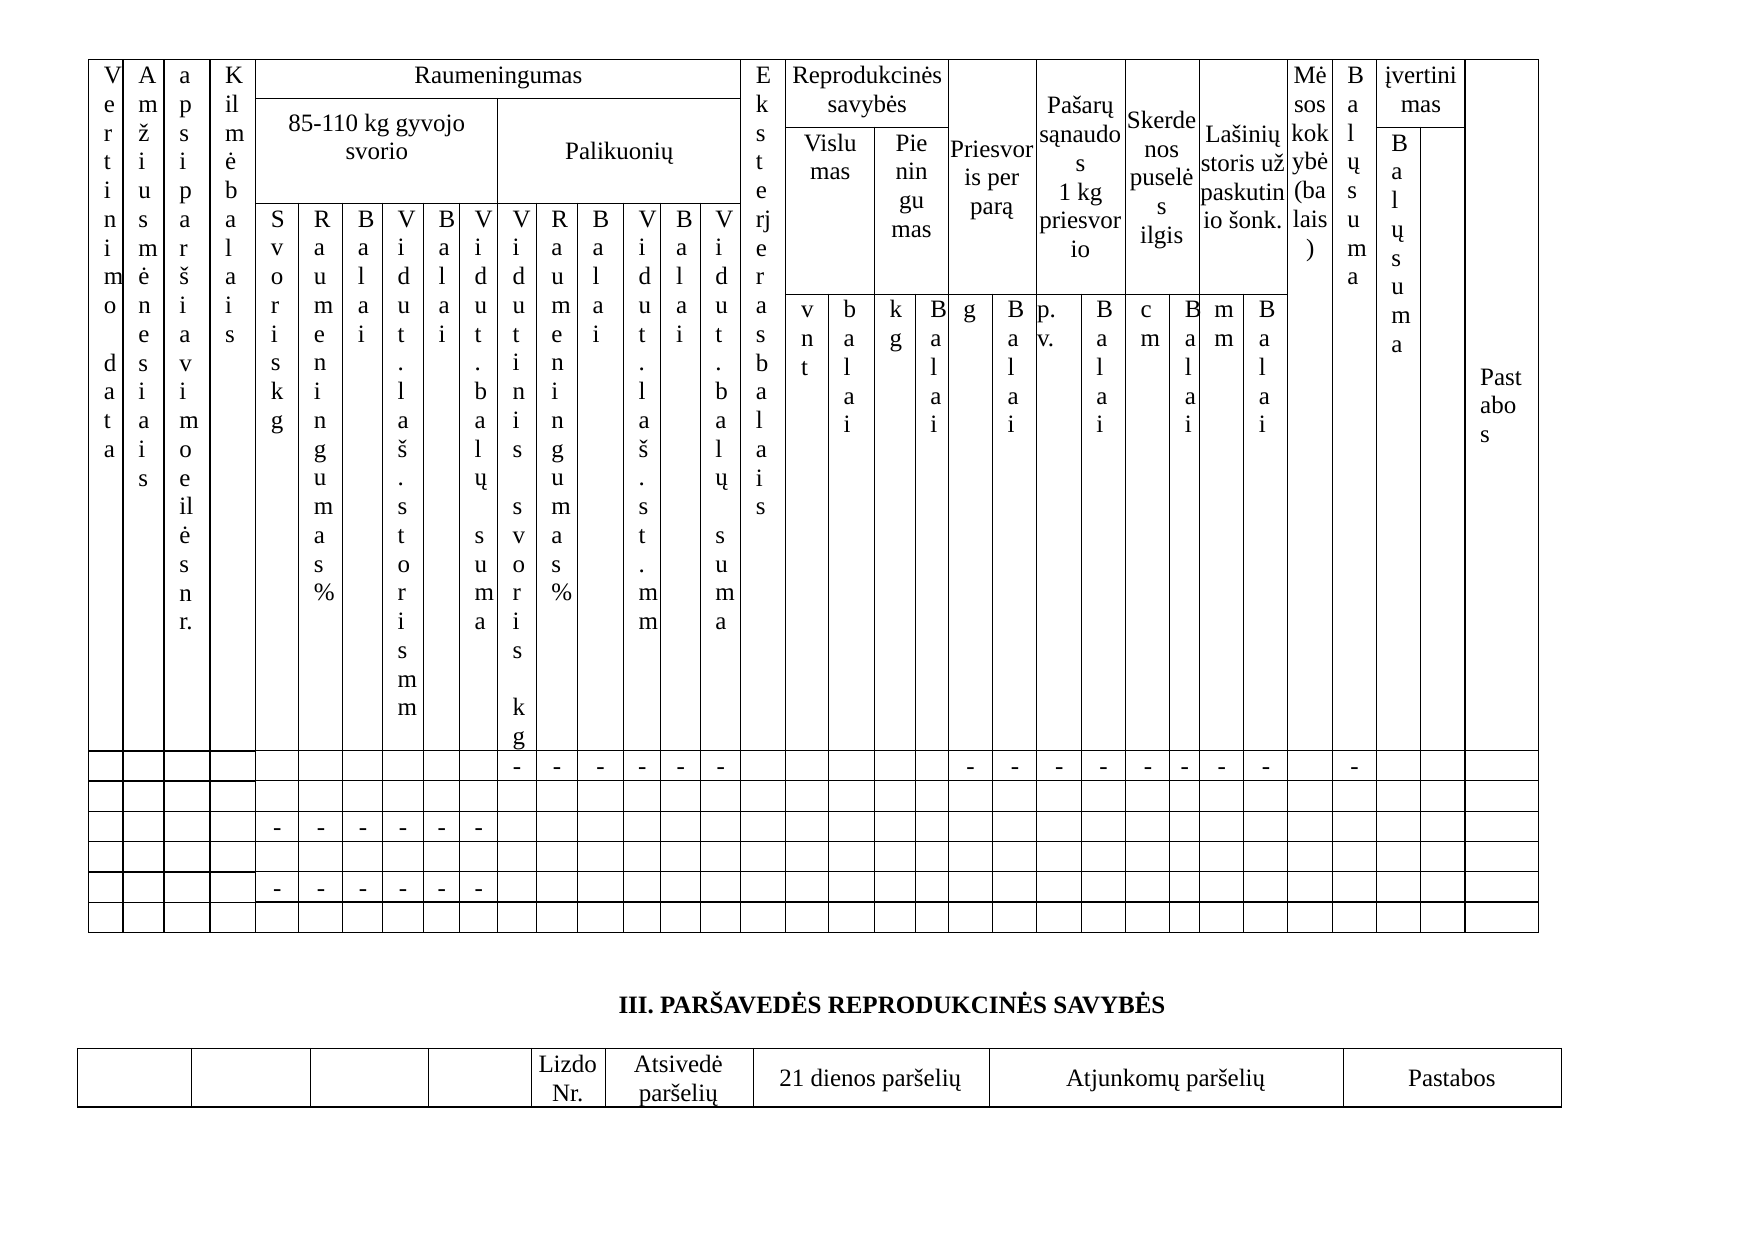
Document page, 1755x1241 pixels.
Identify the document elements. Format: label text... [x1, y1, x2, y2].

table_cell [498, 812, 536, 841]
table_cell - [383, 812, 423, 841]
table_cell [1421, 903, 1464, 932]
table_cell Pieningumas [875, 128, 948, 293]
table_cell [165, 752, 209, 780]
table_cell [1333, 872, 1376, 901]
table_cell [916, 751, 948, 780]
table_cell - [624, 751, 660, 780]
table_cell [1288, 812, 1332, 841]
table_cell [124, 873, 163, 901]
table_cell - [460, 872, 497, 901]
table_cell Skerdenos puselės ilgis [1126, 60, 1199, 293]
table_cell [829, 781, 874, 811]
table_cell mm [1200, 295, 1243, 750]
table_cell [1466, 903, 1538, 932]
table_cell [1377, 812, 1420, 841]
table_cell Balai [661, 204, 700, 750]
table_cell Balai [343, 204, 382, 750]
table_cell [424, 751, 459, 780]
table_cell [1421, 812, 1464, 841]
table_cell [829, 812, 874, 841]
table_cell [1244, 781, 1287, 811]
table_cell [741, 842, 785, 871]
text III. PARŠAVEDĖS REPRODUKCINĖS SAVYBĖS [89, 990, 1695, 1019]
table_cell [624, 903, 660, 932]
table_cell Balai [578, 204, 623, 750]
table_cell [875, 842, 915, 871]
table_cell kg [875, 295, 915, 750]
table_cell [165, 873, 209, 901]
table_cell Balai [1082, 295, 1125, 750]
table_cell [299, 903, 342, 932]
table_header Atjunkomų paršelių [990, 1049, 1343, 1106]
table_cell [875, 781, 915, 811]
table_cell [424, 903, 459, 932]
table_cell [256, 903, 298, 932]
table_cell [343, 751, 382, 780]
table_cell [916, 842, 948, 871]
table_cell - [661, 751, 700, 780]
table_cell [165, 812, 209, 841]
table_cell [875, 751, 915, 780]
table_cell [498, 903, 536, 932]
table_cell Vislumas [786, 128, 874, 293]
table_cell [1082, 872, 1125, 901]
table_cell [383, 751, 423, 780]
table_cell [1288, 903, 1332, 932]
table_cell [661, 872, 700, 901]
table_cell [383, 903, 423, 932]
table_cell [256, 842, 298, 871]
table_cell Balai [424, 204, 459, 750]
table_cell Vidut.laš.storis mm [383, 204, 423, 750]
table_cell - [424, 872, 459, 901]
table_header Raumeningumas [256, 60, 740, 98]
table_cell [383, 842, 423, 871]
table_cell [701, 781, 740, 811]
table_cell [1288, 781, 1332, 811]
table_header Pastabos [1344, 1049, 1561, 1106]
table_cell [211, 782, 255, 811]
table_cell Mėsos kokybė (balais) [1288, 60, 1332, 750]
table_cell [1288, 842, 1332, 871]
table_cell [537, 872, 577, 901]
table_cell [256, 781, 298, 811]
table_header įvertinimas [1377, 60, 1464, 127]
table_cell [949, 812, 992, 841]
table_cell balai [829, 295, 874, 750]
table_cell [1037, 812, 1081, 841]
table_cell Balai [1170, 295, 1199, 750]
table_cell [949, 842, 992, 871]
table_cell [537, 842, 577, 871]
table_cell [875, 812, 915, 841]
table_cell [165, 782, 209, 811]
table_cell - [993, 751, 1036, 780]
table_cell [1170, 842, 1199, 871]
table_cell [578, 903, 623, 932]
table_cell - [1244, 751, 1287, 780]
table_cell [741, 781, 785, 811]
table_header Reprodukcinės savybės [786, 60, 948, 127]
table_cell [1288, 872, 1332, 901]
table_cell Vidut.balų suma [701, 204, 740, 750]
table_cell [916, 872, 948, 901]
table_cell [1200, 812, 1243, 841]
table_cell [741, 872, 785, 901]
table_cell [498, 781, 536, 811]
table_header 21 dienos paršelių [754, 1049, 989, 1106]
table_cell [916, 781, 948, 811]
table_header [311, 1049, 428, 1106]
table_cell [578, 842, 623, 871]
table_cell [1244, 812, 1287, 841]
table_cell [1037, 781, 1081, 811]
table_cell [1200, 781, 1243, 811]
table_cell [343, 781, 382, 811]
table_cell [124, 782, 163, 811]
table_cell [786, 842, 828, 871]
table_cell Vidut.balų suma [460, 204, 497, 750]
table_cell [1082, 812, 1125, 841]
table_cell [829, 842, 874, 871]
table_cell [1126, 903, 1169, 932]
table_cell [211, 903, 255, 932]
table_cell [1244, 903, 1287, 932]
table_cell [701, 903, 740, 932]
table_cell [578, 781, 623, 811]
table_cell Balų suma [1333, 60, 1376, 750]
table_cell [1200, 903, 1243, 932]
table_cell [383, 781, 423, 811]
table_cell [460, 903, 497, 932]
table_cell p.v. [1037, 295, 1081, 750]
table_cell [299, 751, 342, 780]
table_header [78, 1049, 191, 1106]
table_cell [1333, 812, 1376, 841]
table_cell [537, 812, 577, 841]
table_cell [1170, 781, 1199, 811]
table_cell [1466, 842, 1538, 871]
table_cell [741, 903, 785, 932]
table_cell - [1126, 751, 1169, 780]
table_cell [165, 842, 209, 871]
table_cell [786, 903, 828, 932]
table_cell [498, 872, 536, 901]
table_cell [89, 752, 122, 780]
table_header Pastabos [1466, 60, 1538, 750]
table_cell Vidut.laš.st.mm [624, 204, 660, 750]
table_cell [124, 842, 163, 871]
table_cell - [460, 812, 497, 841]
table_cell [537, 781, 577, 811]
table_cell [829, 751, 874, 780]
table_cell [993, 842, 1036, 871]
table_header Eksterjeras balais [741, 60, 785, 750]
table_cell [460, 781, 497, 811]
table_cell Lašinių storis už paskutinio šonk. [1200, 60, 1287, 293]
table_cell [1126, 842, 1169, 871]
table_cell [1082, 842, 1125, 871]
table_cell [460, 751, 497, 780]
table_cell [1421, 128, 1464, 750]
table_cell [460, 842, 497, 871]
table_cell Raumeningumas % [299, 204, 342, 750]
table_cell - [256, 812, 298, 841]
table_cell [89, 873, 122, 901]
table_cell - [424, 812, 459, 841]
table_cell [1466, 781, 1538, 811]
table_cell [786, 751, 828, 780]
table_cell [1466, 812, 1538, 841]
table_header Amžius mėnesiais [124, 60, 163, 750]
table_cell [89, 842, 122, 871]
table_cell cm [1126, 295, 1169, 750]
table_cell vnt [786, 295, 828, 750]
table_cell - [256, 872, 298, 901]
table_cell [89, 782, 122, 811]
table_cell [624, 872, 660, 901]
table_cell - [299, 872, 342, 901]
table_cell Pašarų sąnaudos 1 kg priesvorio [1037, 60, 1125, 293]
table_header [429, 1049, 531, 1106]
table_cell [661, 812, 700, 841]
table_cell [211, 842, 255, 871]
table_cell [1421, 751, 1464, 780]
table_cell [1082, 903, 1125, 932]
table_cell [1377, 751, 1420, 780]
table_cell [1170, 903, 1199, 932]
table_cell [1466, 751, 1538, 780]
table_cell [211, 812, 255, 841]
table_cell [701, 842, 740, 871]
table_cell [343, 903, 382, 932]
table_cell [578, 812, 623, 841]
table_cell [949, 781, 992, 811]
table_cell Vidutinis svoris kg [498, 204, 536, 750]
table_cell [124, 752, 163, 780]
table_cell - [383, 872, 423, 901]
table_cell [578, 872, 623, 901]
table_cell Balai [916, 295, 948, 750]
table_cell - [498, 751, 536, 780]
table_cell [424, 781, 459, 811]
table_cell [1200, 872, 1243, 901]
table_cell Raumeningumas % [537, 204, 577, 750]
table_cell [1037, 903, 1081, 932]
table_cell [701, 872, 740, 901]
table_cell [1037, 842, 1081, 871]
table_cell [786, 781, 828, 811]
table_cell [89, 812, 122, 841]
table_cell [786, 812, 828, 841]
table_cell [993, 872, 1036, 901]
table_cell - [949, 751, 992, 780]
table_cell [741, 751, 785, 780]
table_header [192, 1049, 310, 1106]
table_cell [701, 812, 740, 841]
table_cell [1200, 842, 1243, 871]
table_cell [1037, 872, 1081, 901]
table_cell [1288, 751, 1332, 780]
table_cell [1377, 781, 1420, 811]
table_cell [89, 903, 122, 932]
table_cell [993, 781, 1036, 811]
table_cell [1170, 872, 1199, 901]
table_cell [1170, 812, 1199, 841]
table_cell [741, 812, 785, 841]
table_cell [624, 842, 660, 871]
table_cell Priesvoris per parą [949, 60, 1036, 293]
table_cell [1333, 903, 1376, 932]
table_cell [1244, 842, 1287, 871]
table_cell [661, 842, 700, 871]
table_cell - [299, 812, 342, 841]
table_cell [916, 812, 948, 841]
table_header Kilmė balais [211, 60, 255, 750]
table_cell [624, 781, 660, 811]
table_cell Balai [1244, 295, 1287, 750]
table_header apsiparšiavimo eilės nr. [165, 60, 209, 750]
table_cell g [949, 295, 992, 750]
table_cell Balų suma [1377, 128, 1420, 750]
table_cell 85-110 kg gyvojo svorio [256, 99, 497, 203]
table_cell [1466, 872, 1538, 901]
table_cell Balai [993, 295, 1036, 750]
table_cell [1421, 842, 1464, 871]
table_cell [124, 812, 163, 841]
table_cell [1126, 781, 1169, 811]
table_cell [993, 903, 1036, 932]
table_header Vertinimo data [89, 60, 122, 750]
table_cell - [537, 751, 577, 780]
table_cell [211, 873, 255, 901]
table_cell [498, 842, 536, 871]
table_cell [124, 903, 163, 932]
table_cell - [1333, 751, 1376, 780]
table_cell [1082, 781, 1125, 811]
table_cell - [1200, 751, 1243, 780]
table_cell [165, 903, 209, 932]
table_cell Palikuonių [498, 99, 740, 203]
table_cell [661, 781, 700, 811]
table_cell - [1170, 751, 1199, 780]
table_cell [829, 872, 874, 901]
table_cell - [1037, 751, 1081, 780]
table_cell [949, 903, 992, 932]
table_cell - [701, 751, 740, 780]
table_cell [299, 842, 342, 871]
table_cell [786, 872, 828, 901]
table_cell [1126, 872, 1169, 901]
table_cell [211, 752, 255, 780]
table_cell [424, 842, 459, 871]
table_cell [1421, 872, 1464, 901]
table_cell [1126, 812, 1169, 841]
table_cell [1377, 842, 1420, 871]
table_cell [949, 872, 992, 901]
table_cell [661, 903, 700, 932]
table_header Lizdo Nr. [532, 1049, 605, 1106]
table_cell [1421, 781, 1464, 811]
table_cell [916, 903, 948, 932]
table_cell [256, 751, 298, 780]
table_cell [1244, 872, 1287, 901]
table_cell [299, 781, 342, 811]
table_cell [1333, 781, 1376, 811]
table_header Atsivedė paršelių [606, 1049, 753, 1106]
table_cell - [1082, 751, 1125, 780]
table_cell Svoris kg [256, 204, 298, 750]
table_cell [624, 812, 660, 841]
table_cell - [343, 812, 382, 841]
table_cell [1333, 842, 1376, 871]
table_cell [875, 903, 915, 932]
table_cell [875, 872, 915, 901]
table_cell - [343, 872, 382, 901]
table_cell [829, 903, 874, 932]
table_cell [537, 903, 577, 932]
table_cell [1377, 903, 1420, 932]
table_cell - [578, 751, 623, 780]
table_cell [343, 842, 382, 871]
table_cell [1377, 872, 1420, 901]
table_cell [993, 812, 1036, 841]
